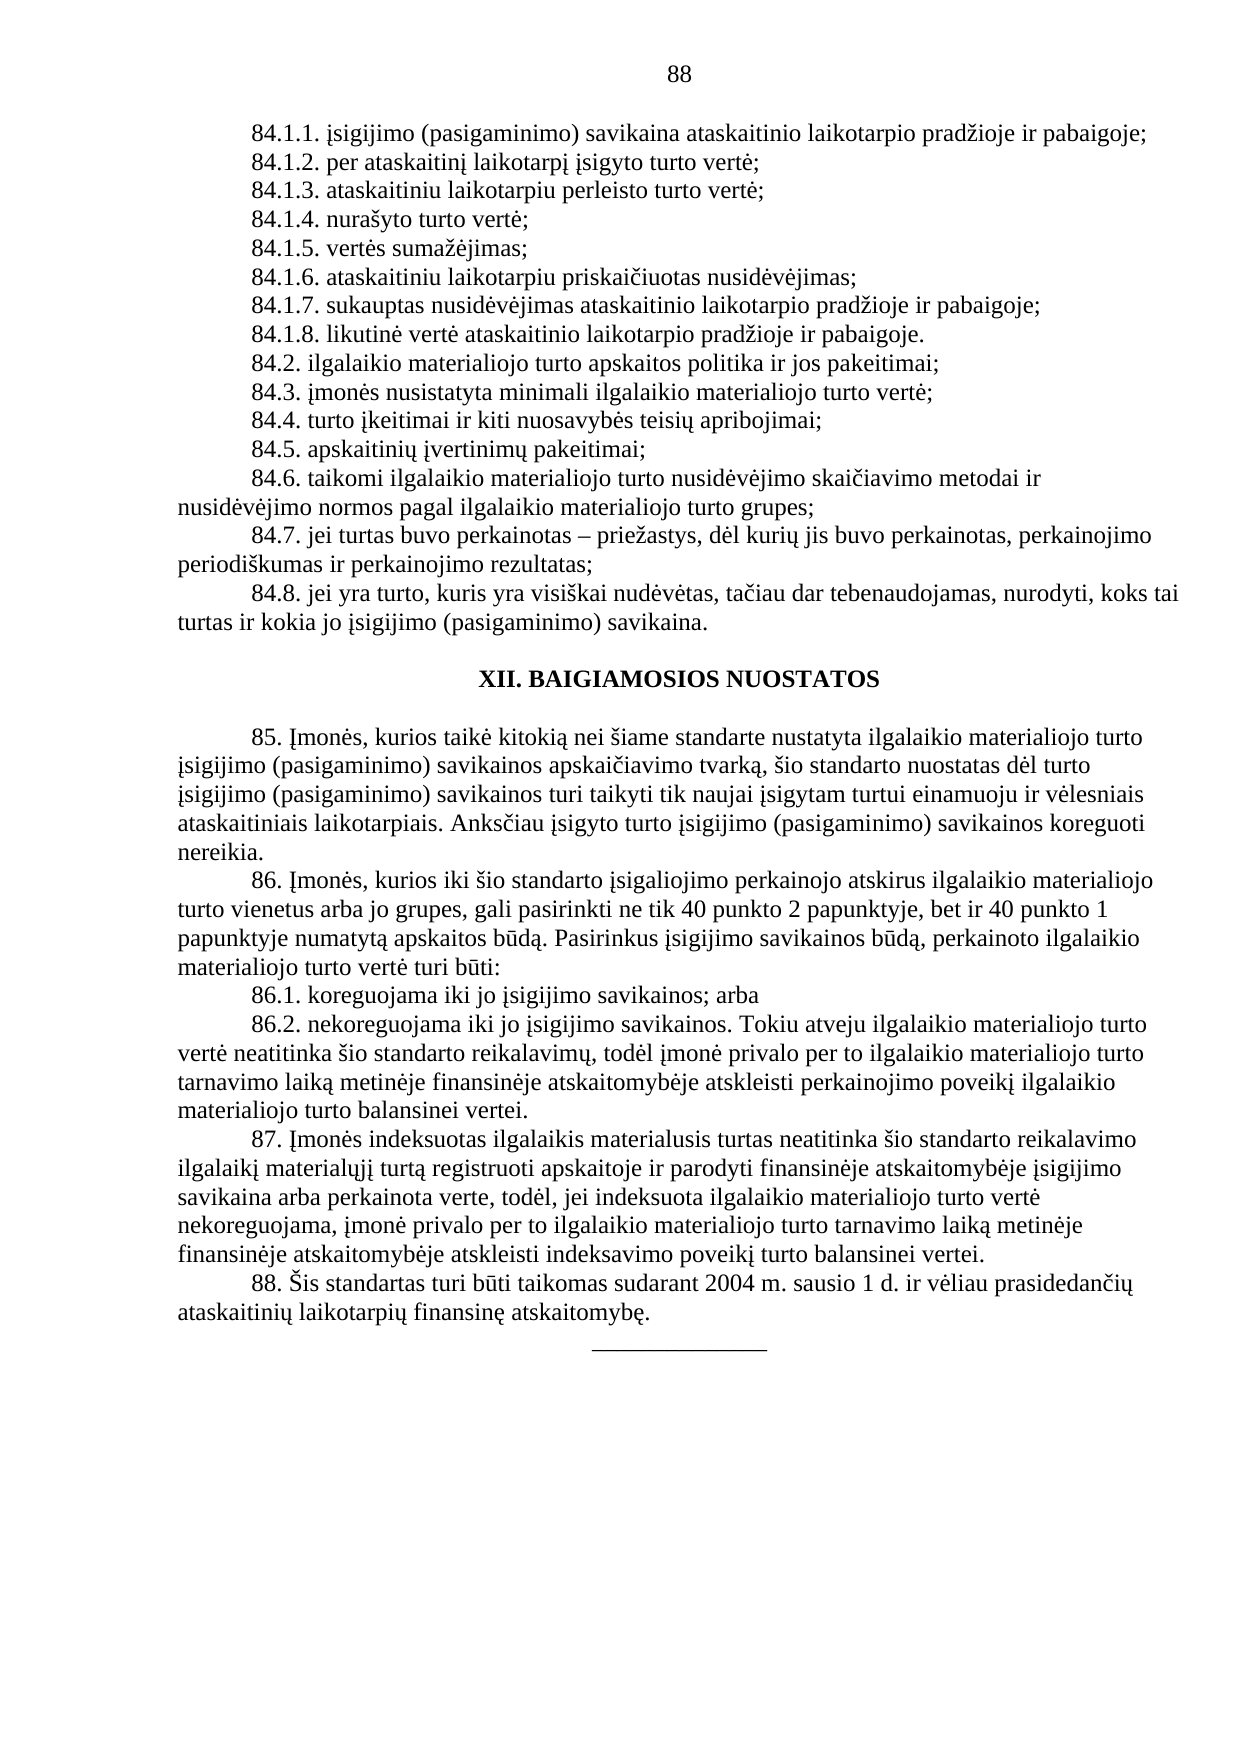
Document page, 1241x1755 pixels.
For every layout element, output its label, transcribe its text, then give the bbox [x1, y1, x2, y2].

text 88. Šis standartas turi būti taikomas sudarant 2004 m. sausio 1 d. ir vėliau prasidedančių ataskaitinių laikotarpių finansinę atskaitomybę. [177, 1268, 1181, 1326]
text 86.1. koreguojama iki jo įsigijimo savikainos; arba [177, 981, 1181, 1009]
text 84.4. turto įkeitimai ir kiti nuosavybės teisių apribojimai; [177, 406, 1181, 434]
text 84.1.6. ataskaitiniu laikotarpiu priskaičiuotas nusidėvėjimas; [177, 262, 1181, 291]
text 84.1.5. vertės sumažėjimas; [177, 233, 1181, 262]
text 84.8. jei yra turto, kuris yra visiškai nudėvėtas, tačiau dar tebenaudojamas, nurodyti, koks tai turtas ir kokia jo įsigijimo (pasigaminimo) savikaina. [177, 578, 1181, 636]
text XII. BAIGIAMOSIOS NUOSTATOS [177, 664, 1181, 693]
text 85. Įmonės, kurios taikė kitokią nei šiame standarte nustatyta ilgalaikio materialiojo turto įsigijimo (pasigaminimo) savikainos apskaičiavimo tvarką, šio standarto nuostatas dėl turto įsigijimo (pasigaminimo) savikainos turi taikyti tik naujai įsigytam turtui einamuoju ir vėlesniais ataskaitiniais laikotarpiais. Anksčiau įsigyto turto įsigijimo (pasigaminimo) savikainos koreguoti nereikia. [177, 722, 1181, 866]
text 84.1.1. įsigijimo (pasigaminimo) savikaina ataskaitinio laikotarpio pradžioje ir pabaigoje; [177, 118, 1181, 147]
text 84.2. ilgalaikio materialiojo turto apskaitos politika ir jos pakeitimai; [177, 348, 1181, 377]
text 84.1.3. ataskaitiniu laikotarpiu perleisto turto vertė; [177, 176, 1181, 204]
text 87. Įmonės indeksuotas ilgalaikis materialusis turtas neatitinka šio standarto reikalavimo ilgalaikį materialųjį turtą registruoti apskaitoje ir parodyti finansinėje atskaitomybėje įsigijimo savikaina arba perkainota verte, todėl, jei indeksuota ilgalaikio materialiojo turto vertė nekoreguojama, įmonė privalo per to ilgalaikio materialiojo turto tarnavimo laiką metinėje finansinėje atskaitomybėje atskleisti indeksavimo poveikį turto balansinei vertei. [177, 1124, 1181, 1268]
text 86. Įmonės, kurios iki šio standarto įsigaliojimo perkainojo atskirus ilgalaikio materialiojo turto vienetus arba jo grupes, gali pasirinkti ne tik 40 punkto 2 papunktyje, bet ir 40 punkto 1 papunktyje numatytą apskaitos būdą. Pasirinkus įsigijimo savikainos būdą, perkainoto ilgalaikio materialiojo turto vertė turi būti: [177, 866, 1181, 981]
text 84.7. jei turtas buvo perkainotas – priežastys, dėl kurių jis buvo perkainotas, perkainojimo periodiškumas ir perkainojimo rezultatas; [177, 521, 1181, 578]
text 84.1.8. likutinė vertė ataskaitinio laikotarpio pradžioje ir pabaigoje. [177, 319, 1181, 348]
text 84.5. apskaitinių įvertinimų pakeitimai; [177, 434, 1181, 463]
text ______________ [177, 1326, 1181, 1354]
text 84.1.7. sukauptas nusidėvėjimas ataskaitinio laikotarpio pradžioje ir pabaigoje; [177, 291, 1181, 319]
text 84.1.2. per ataskaitinį laikotarpį įsigyto turto vertė; [177, 147, 1181, 176]
text 84.3. įmonės nusistatyta minimali ilgalaikio materialiojo turto vertė; [177, 377, 1181, 406]
text 84.6. taikomi ilgalaikio materialiojo turto nusidėvėjimo skaičiavimo metodai ir nusidėvėjimo normos pagal ilgalaikio materialiojo turto grupes; [177, 463, 1181, 521]
text 86.2. nekoreguojama iki jo įsigijimo savikainos. Tokiu atveju ilgalaikio materialiojo turto vertė neatitinka šio standarto reikalavimų, todėl įmonė privalo per to ilgalaikio materialiojo turto tarnavimo laiką metinėje finansinėje atskaitomybėje atskleisti perkainojimo poveikį ilgalaikio materialiojo turto balansinei vertei. [177, 1009, 1181, 1124]
text 84.1.4. nurašyto turto vertė; [177, 204, 1181, 233]
